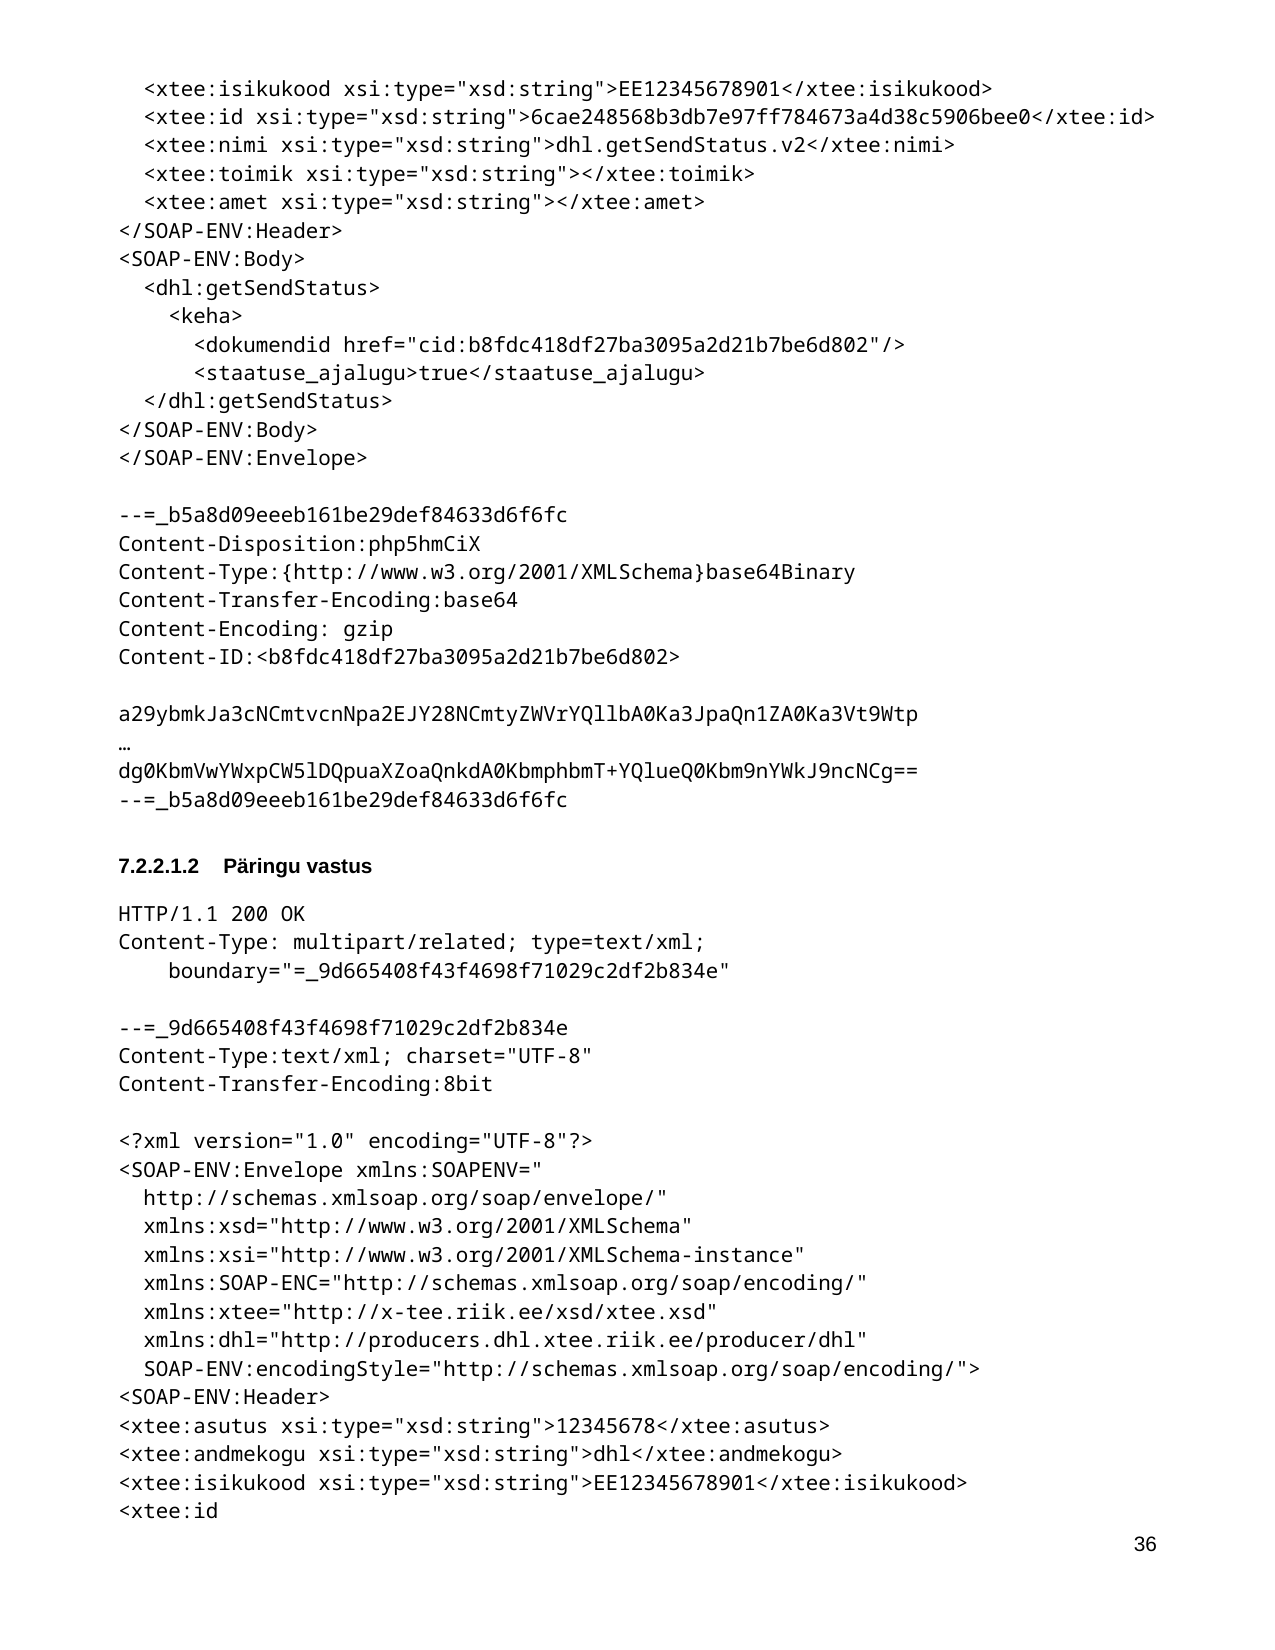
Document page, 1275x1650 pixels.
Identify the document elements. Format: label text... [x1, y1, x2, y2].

text <xtee:isikukood xsi:type="xsd:string">EE12345678901</xtee:isikukood> [118, 74, 1157, 102]
text http://schemas.xmlsoap.org/soap/envelope/" [118, 1183, 1157, 1212]
text boundary="=_9d665408f43f4698f71029c2df2b834e" [118, 956, 1157, 984]
text </dhl:getSendStatus> [118, 387, 1157, 415]
text xmlns:xtee="http://x-tee.riik.ee/xsd/xtee.xsd" [118, 1297, 1157, 1325]
text </SOAP-ENV:Envelope> [118, 443, 1157, 472]
text Content-Type:text/xml; charset="UTF-8" [118, 1041, 1157, 1069]
text Content-Transfer-Encoding:8bit [118, 1069, 1157, 1098]
text Content-Transfer-Encoding:base64 [118, 586, 1157, 614]
text <xtee:toimik xsi:type="xsd:string"></xtee:toimik> [118, 159, 1157, 187]
text HTTP/1.1 200 OK [118, 899, 1157, 927]
text <xtee:id [118, 1496, 1157, 1524]
text <keha> [118, 301, 1157, 330]
text Content-Type:{http://www.w3.org/2001/XMLSchema}base64Binary [118, 557, 1157, 586]
text <xtee:nimi xsi:type="xsd:string">dhl.getSendStatus.v2</xtee:nimi> [118, 131, 1157, 159]
text <xtee:amet xsi:type="xsd:string"></xtee:amet> [118, 187, 1157, 216]
text SOAP-ENV:encodingStyle="http://schemas.xmlsoap.org/soap/encoding/"> [118, 1354, 1157, 1382]
text a29ybmkJa3cNCmtvcnNpa2EJY28NCmtyZWVrYQllbA0Ka3JpaQn1ZA0Ka3Vt9Wtp [118, 699, 1157, 728]
text <dokumendid href="cid:b8fdc418df27ba3095a2d21b7be6d802"/> [118, 330, 1157, 358]
text <SOAP-ENV:Body> [118, 244, 1157, 273]
text Content-Type: multipart/related; type=text/xml; [118, 927, 1157, 956]
subtitle Päringu vastus [118, 854, 1157, 878]
text xmlns:SOAP-ENC="http://schemas.xmlsoap.org/soap/encoding/" [118, 1268, 1157, 1297]
text </SOAP-ENV:Header> [118, 216, 1157, 244]
text <xtee:andmekogu xsi:type="xsd:string">dhl</xtee:andmekogu> [118, 1439, 1157, 1468]
text dg0KbmVwYWxpCW5lDQpuaXZoaQnkdA0KbmphbmT+YQlueQ0Kbm9nYWkJ9ncNCg== [118, 756, 1157, 785]
text --=_b5a8d09eeeb161be29def84633d6f6fc [118, 785, 1157, 813]
text <SOAP-ENV:Envelope xmlns:SOAPENV=" [118, 1155, 1157, 1183]
text … [118, 728, 1157, 756]
text xmlns:xsi="http://www.w3.org/2001/XMLSchema-instance" [118, 1240, 1157, 1268]
text Content-ID:<b8fdc418df27ba3095a2d21b7be6d802> [118, 642, 1157, 671]
text Content-Encoding: gzip [118, 614, 1157, 642]
text xmlns:dhl="http://producers.dhl.xtee.riik.ee/producer/dhl" [118, 1325, 1157, 1354]
text <dhl:getSendStatus> [118, 273, 1157, 301]
text <xtee:isikukood xsi:type="xsd:string">EE12345678901</xtee:isikukood> [118, 1468, 1157, 1496]
text <xtee:id xsi:type="xsd:string">6cae248568b3db7e97ff784673a4d38c5906bee0</xtee:id> [118, 102, 1157, 131]
text --=_b5a8d09eeeb161be29def84633d6f6fc [118, 500, 1157, 529]
text xmlns:xsd="http://www.w3.org/2001/XMLSchema" [118, 1212, 1157, 1240]
text <staatuse_ajalugu>true</staatuse_ajalugu> [118, 358, 1157, 387]
text </SOAP-ENV:Body> [118, 415, 1157, 443]
text <SOAP-ENV:Header> [118, 1382, 1157, 1411]
text --=_9d665408f43f4698f71029c2df2b834e [118, 1013, 1157, 1041]
text <?xml version="1.0" encoding="UTF-8"?> [118, 1126, 1157, 1155]
text Content-Disposition:php5hmCiX [118, 529, 1157, 557]
text <xtee:asutus xsi:type="xsd:string">12345678</xtee:asutus> [118, 1411, 1157, 1439]
